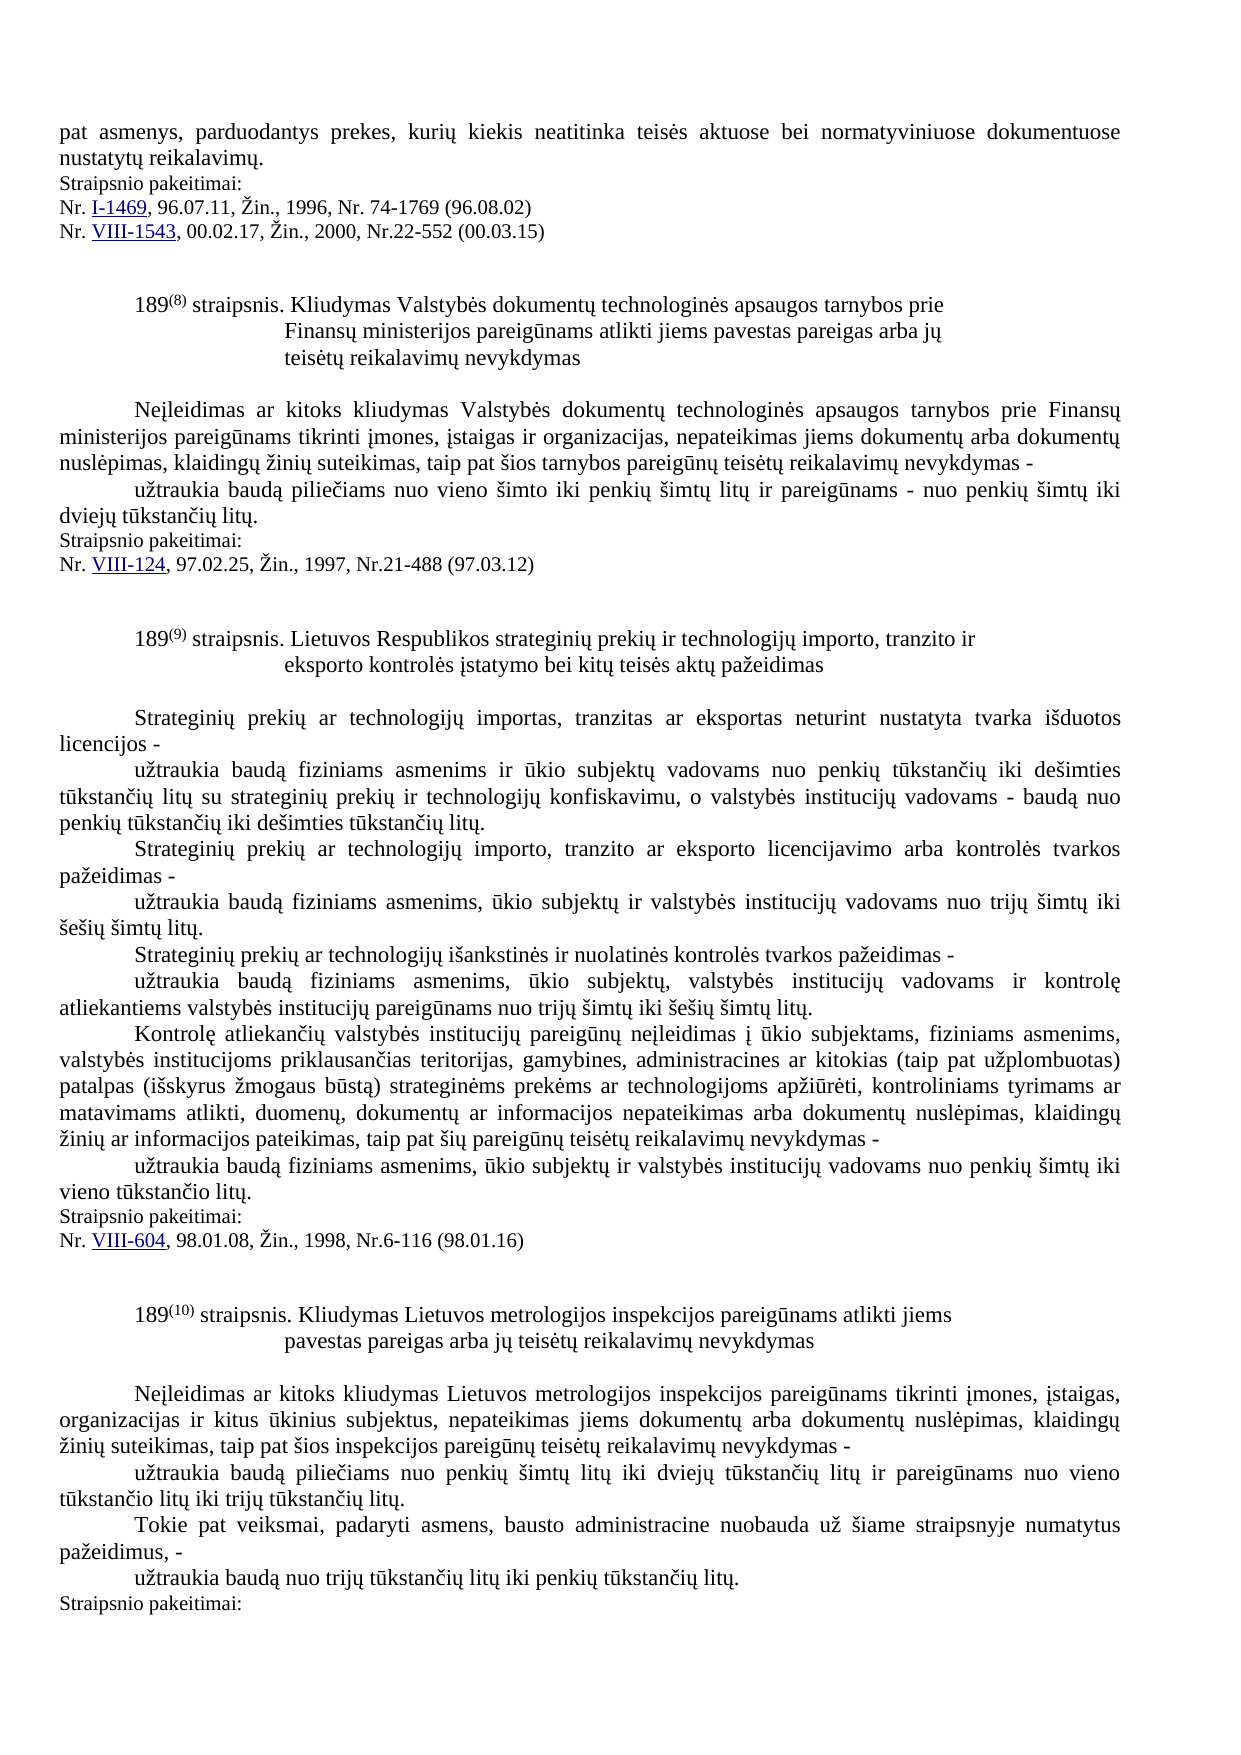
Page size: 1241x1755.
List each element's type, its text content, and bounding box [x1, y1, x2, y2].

text Straipsnio pakeitimai: [59, 1591, 1122, 1614]
text užtraukia baudą fiziniams asmenims, ūkio subjektų ir valstybės institucijų vadovams nuo penkių šimtų iki vieno tūkstančio litų. [59, 1152, 1122, 1204]
text Strateginių prekių ar technologijų importo, tranzito ar eksporto licencijavimo arba kontrolės tvarkos pažeidimas - [59, 835, 1122, 888]
text Strateginių prekių ar technologijų išankstinės ir nuolatinės kontrolės tvarkos pažeidimas - [59, 941, 1122, 967]
text Straipsnio pakeitimai: [59, 528, 1122, 552]
text užtraukia baudą fiziniams asmenims, ūkio subjektų, valstybės institucijų vadovams ir kontrolę atliekantiems valstybės institucijų pareigūnams nuo trijų šimtų iki šešių šimtų litų. [59, 967, 1122, 1020]
text užtraukia baudą fiziniams asmenims ir ūkio subjektų vadovams nuo penkių tūkstančių iki dešimties tūkstančių litų su strateginių prekių ir technologijų konfiskavimu, o valstybės institucijų vadovams - baudą nuo penkių tūkstančių iki dešimties tūkstančių litų. [59, 756, 1122, 835]
text 189(9) straipsnis. Lietuvos Respublikos strateginių prekių ir technologijų importo, tranzito ir [134, 624, 1122, 651]
text Nr. VIII-604, 98.01.08, Žin., 1998, Nr.6-116 (98.01.16) [59, 1228, 1122, 1252]
text 189(8) straipsnis. Kliudymas Valstybės dokumentų technologinės apsaugos tarnybos prie [59, 291, 1122, 317]
text Nr. VIII-1543, 00.02.17, Žin., 2000, Nr.22-552 (00.03.15) [59, 219, 1122, 243]
text Nr. I-1469, 96.07.11, Žin., 1996, Nr. 74-1769 (96.08.02) [59, 195, 1122, 219]
text 189(10) straipsnis. Kliudymas Lietuvos metrologijos inspekcijos pareigūnams atlikti jiems [59, 1301, 1122, 1327]
text Nr. VIII-124, 97.02.25, Žin., 1997, Nr.21-488 (97.03.12) [59, 552, 1122, 576]
text eksporto kontrolės įstatymo bei kitų teisės aktų pažeidimas [284, 651, 1122, 677]
text Straipsnio pakeitimai: [59, 1204, 1122, 1228]
text teisėtų reikalavimų nevykdymas [284, 344, 1122, 370]
text Tokie pat veiksmai, padaryti asmens, bausto administracine nuobauda už šiame straipsnyje numatytus pažeidimus, - [59, 1511, 1122, 1564]
text pat asmenys, parduodantys prekes, kurių kiekis neatitinka teisės aktuose bei normatyviniuose dokumentuose nustatytų reikalavimų. [59, 118, 1122, 171]
text Finansų ministerijos pareigūnams atlikti jiems pavestas pareigas arba jų [284, 317, 1122, 344]
text Neįleidimas ar kitoks kliudymas Lietuvos metrologijos inspekcijos pareigūnams tikrinti įmones, įstaigas, organizacijas ir kitus ūkinius subjektus, nepateikimas jiems dokumentų arba dokumentų nuslėpimas, klaidingų žinių suteikimas, taip pat šios inspekcijos pareigūnų teisėtų reikalavimų nevykdymas - [59, 1380, 1122, 1459]
text užtraukia baudą fiziniams asmenims, ūkio subjektų ir valstybės institucijų vadovams nuo trijų šimtų iki šešių šimtų litų. [59, 888, 1122, 941]
text Straipsnio pakeitimai: [59, 171, 1122, 195]
text užtraukia baudą nuo trijų tūkstančių litų iki penkių tūkstančių litų. [59, 1564, 1122, 1591]
text Kontrolę atliekančių valstybės institucijų pareigūnų neįleidimas į ūkio subjektams, fiziniams asmenims, valstybės institucijoms priklausančias teritorijas, gamybines, administracines ar kitokias (taip pat užplombuotas) patalpas (išskyrus žmogaus būstą) strateginėms prekėms ar technologijoms apžiūrėti, kontroliniams tyrimams ar matavimams atlikti, duomenų, dokumentų ar informacijos nepateikimas arba dokumentų nuslėpimas, klaidingų žinių ar informacijos pateikimas, taip pat šių pareigūnų teisėtų reikalavimų nevykdymas - [59, 1020, 1122, 1152]
text užtraukia baudą piliečiams nuo penkių šimtų litų iki dviejų tūkstančių litų ir pareigūnams nuo vieno tūkstančio litų iki trijų tūkstančių litų. [59, 1459, 1122, 1511]
text užtraukia baudą piliečiams nuo vieno šimto iki penkių šimtų litų ir pareigūnams - nuo penkių šimtų iki dviejų tūkstančių litų. [59, 476, 1122, 528]
text Neįleidimas ar kitoks kliudymas Valstybės dokumentų technologinės apsaugos tarnybos prie Finansų ministerijos pareigūnams tikrinti įmones, įstaigas ir organizacijas, nepateikimas jiems dokumentų arba dokumentų nuslėpimas, klaidingų žinių suteikimas, taip pat šios tarnybos pareigūnų teisėtų reikalavimų nevykdymas - [59, 397, 1122, 476]
text pavestas pareigas arba jų teisėtų reikalavimų nevykdymas [209, 1327, 1122, 1353]
text Strateginių prekių ar technologijų importas, tranzitas ar eksportas neturint nustatyta tvarka išduotos licencijos - [59, 704, 1122, 756]
